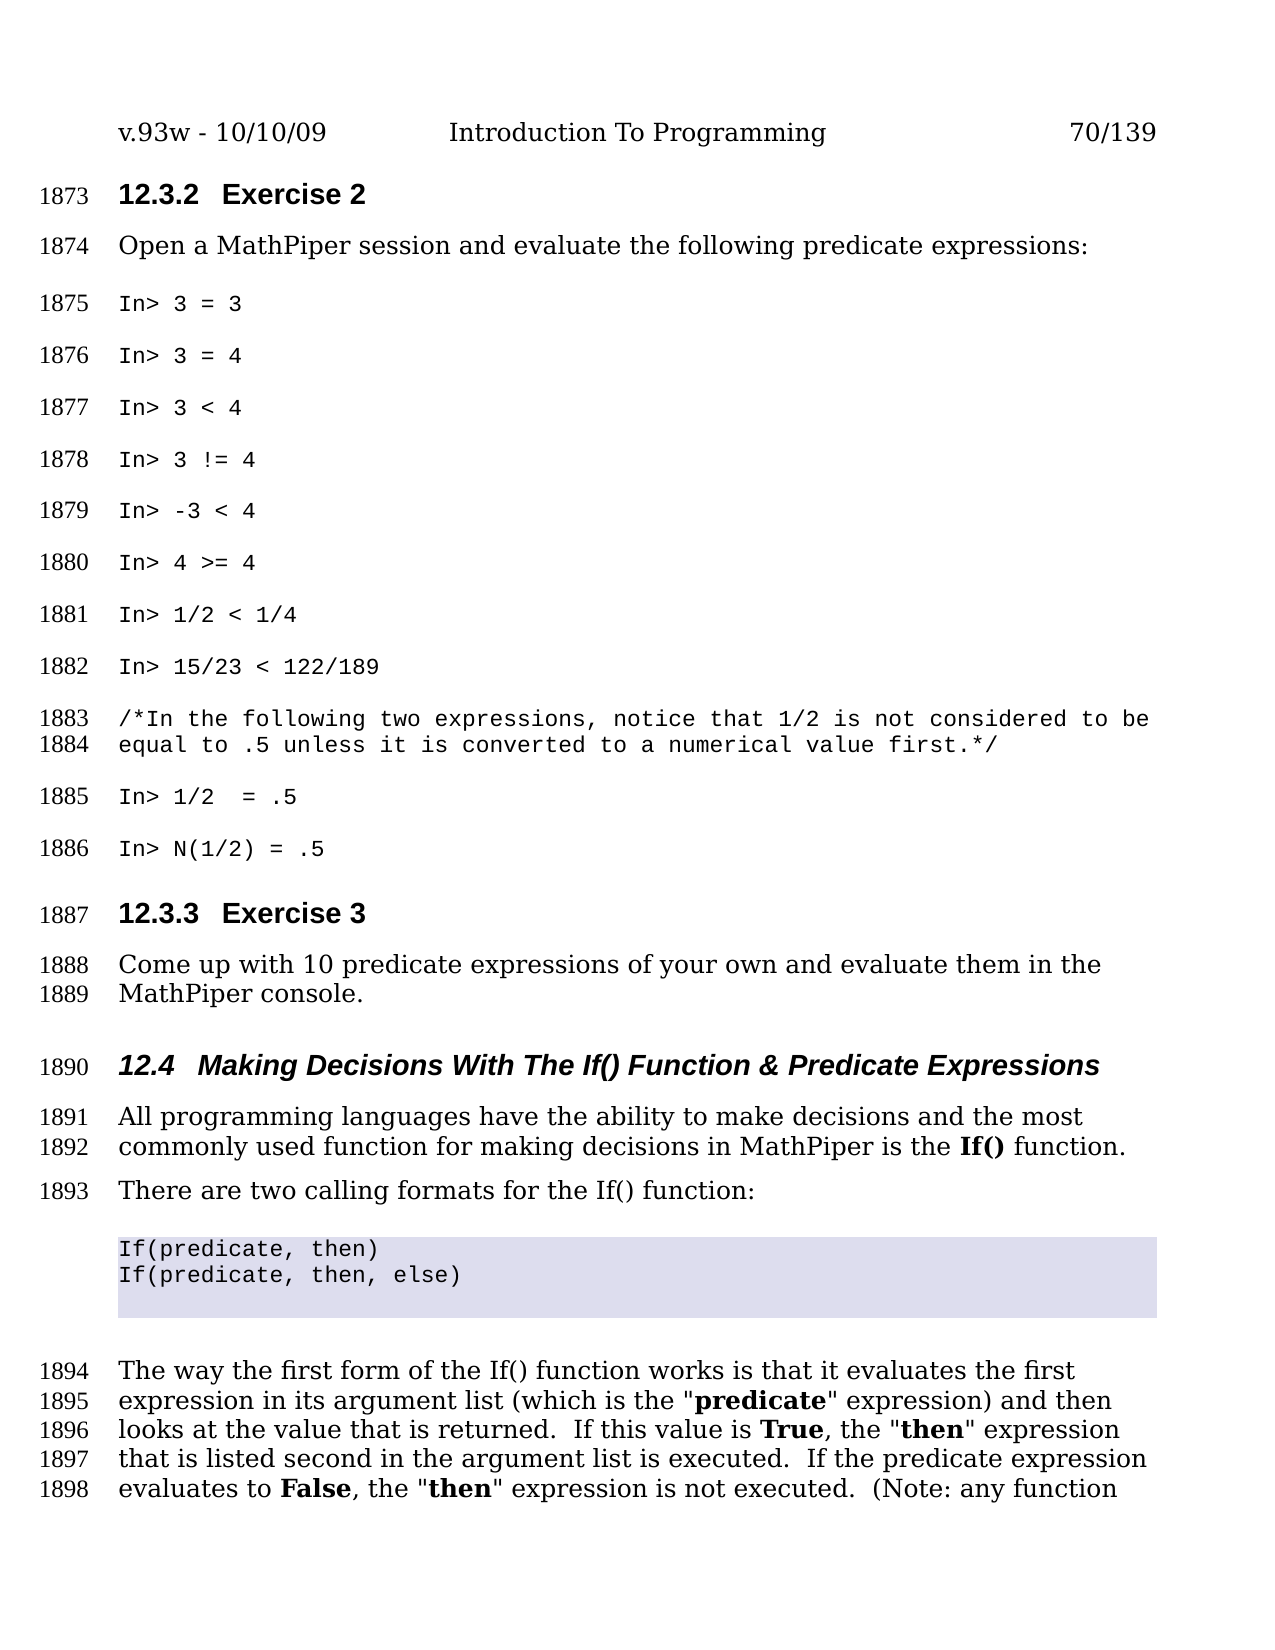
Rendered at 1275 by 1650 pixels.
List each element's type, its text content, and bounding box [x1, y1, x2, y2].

text /*In the following two expressions, notice that 1/2 is not considered to be equal to .5 unless it is converted to a numerical value first.*/ [118, 707, 1157, 759]
subtitle Exercise 2 [118, 177, 1157, 210]
text In> 3 != 4 [118, 448, 1157, 474]
text Come up with 10 predicate expressions of your own and evaluate them in the MathPiper console. [118, 951, 1157, 1009]
text In> 3 < 4 [118, 396, 1157, 422]
text There are two calling formats for the If() function: [118, 1176, 1157, 1205]
text In> -3 < 4 [118, 500, 1157, 526]
text In> 3 = 3 [118, 292, 1157, 318]
text In> 1/2 < 1/4 [118, 604, 1157, 629]
text In> 1/2 = .5 [118, 785, 1157, 811]
text The way the first form of the If() function works is that it evaluates the first expression in its argument list (which is the "predicate" expression) and then looks at the value that is returned. If this value is True, the "then" expression that is listed second in the argument list is executed. If the predicate expression evaluates to False, the "then" expression is not executed. (Note: any function [118, 1357, 1157, 1503]
subtitle Exercise 3 [118, 896, 1157, 929]
text In> 3 = 4 [118, 344, 1157, 370]
text All programming languages have the ability to make decisions and the most commonly used function for making decisions in MathPiper is the If() function. [118, 1102, 1157, 1161]
text In> 4 >= 4 [118, 552, 1157, 578]
table_header If(predicate, then) If(predicate, then, else) [118, 1237, 1157, 1318]
text Open a MathPiper session and evaluate the following predicate expressions: [118, 231, 1157, 260]
text In> 15/23 < 122/189 [118, 656, 1157, 681]
subtitle Making Decisions With The If() Function & Predicate Expressions [118, 1048, 1157, 1081]
text In> N(1/2) = .5 [118, 837, 1157, 863]
